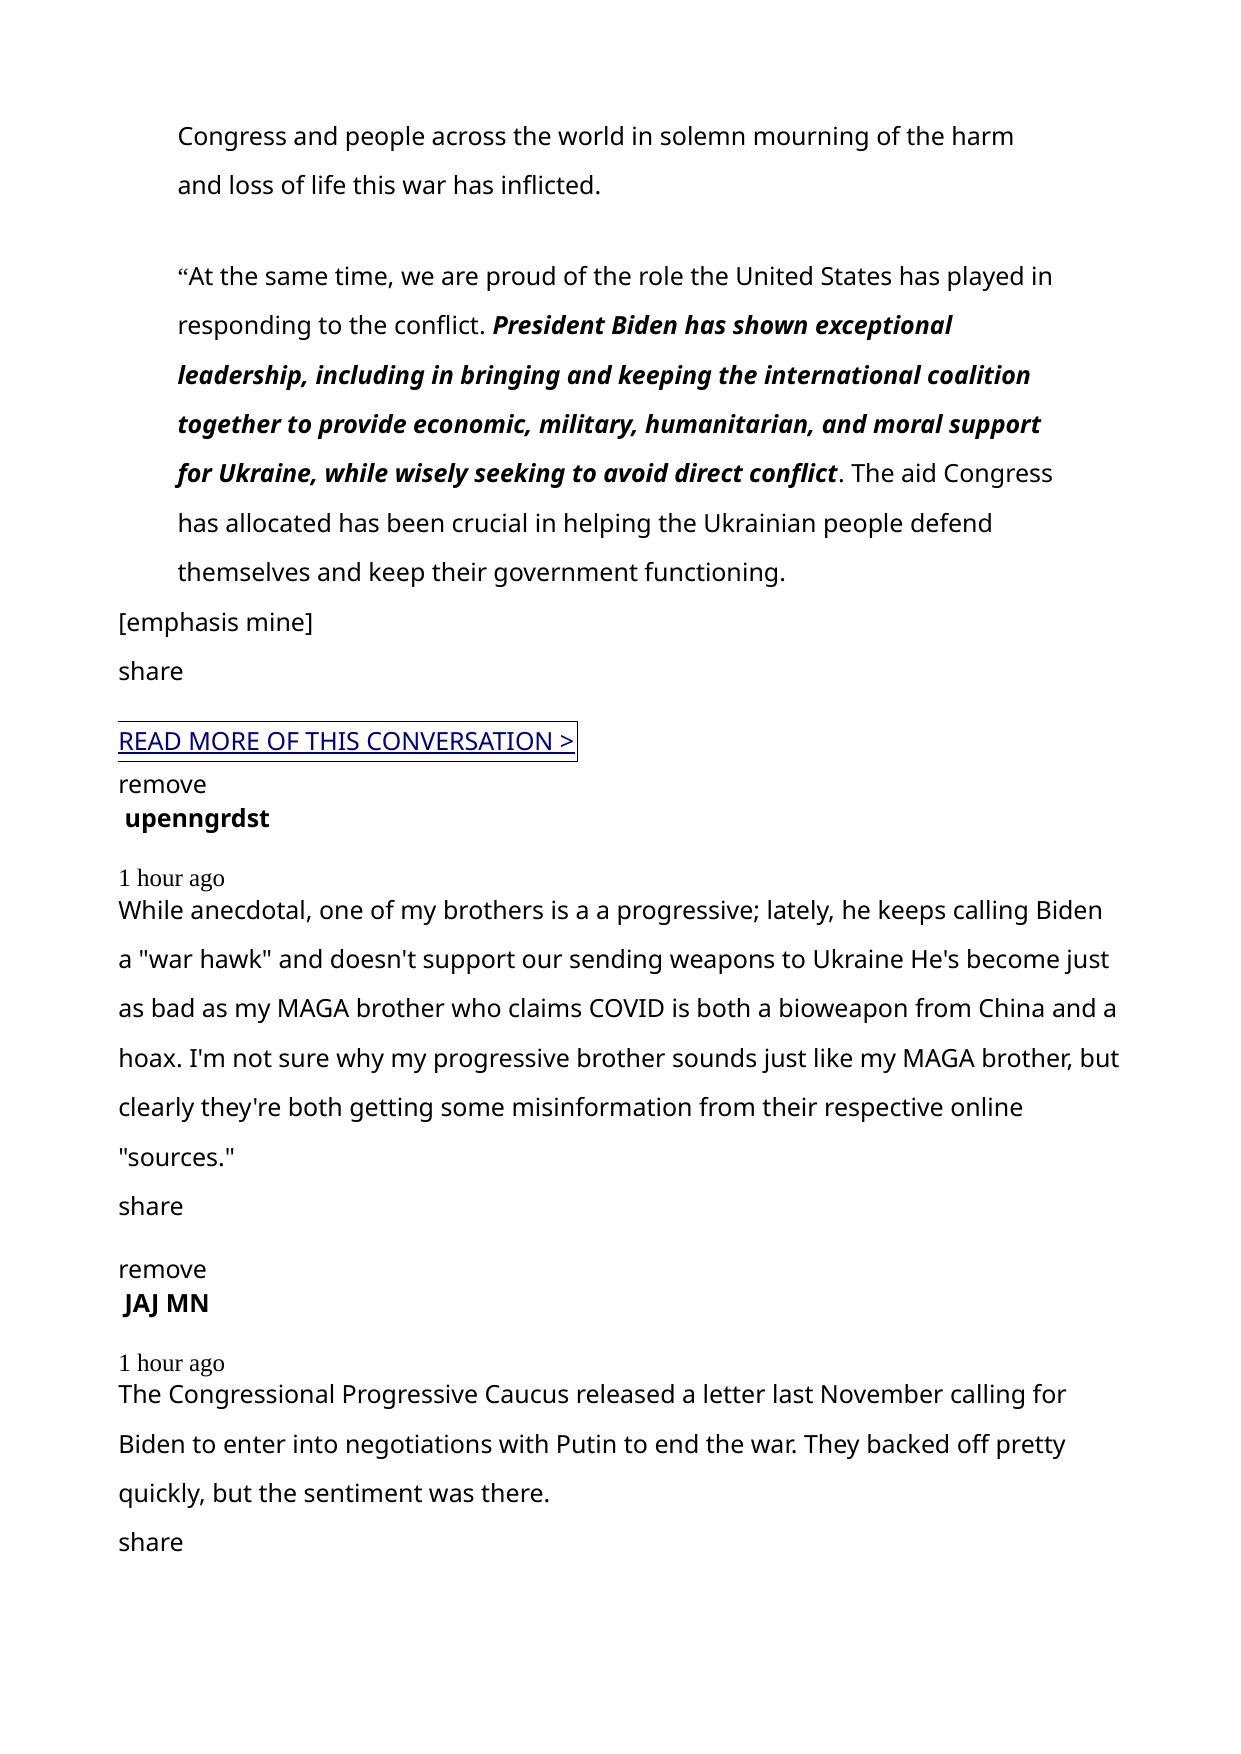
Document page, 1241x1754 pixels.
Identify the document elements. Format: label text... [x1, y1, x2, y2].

text 1 hour ago [118, 1348, 1122, 1377]
text [578, 721, 1122, 761]
text 1 hour ago [118, 863, 1122, 892]
text “At the same time, we are proud of the role the United States has played in responding to the conflict. President Biden has shown exceptional leadership, including in bringing and keeping the international coalition together to provide economic, military, humanitarian, and moral support for Ukraine, while wisely seeking to avoid direct conflict. The aid Congress has allocated has been crucial in helping the Ukrainian people defend themselves and keep their government functioning. [177, 258, 1063, 589]
text share [118, 1525, 1122, 1559]
text remove [118, 767, 1122, 801]
text JAJ MN [124, 1285, 1122, 1319]
text Congress and people across the world in solemn mourning of the harm and loss of life this war has inflicted. [177, 118, 1063, 202]
text [emphasis mine] [118, 604, 1122, 638]
text share [118, 1188, 1122, 1223]
text remove [118, 1251, 1122, 1285]
text The Congressional Progressive Caucus released a letter last November calling for Biden to enter into negotiations with Putin to end the war. They backed off pretty quickly, but the sentiment was there. [118, 1377, 1122, 1510]
text share [118, 653, 1122, 688]
text upenngrdst [124, 801, 1122, 835]
text READ MORE OF THIS CONVERSATION > [118, 722, 577, 761]
text While anecdotal, one of my brothers is a a progressive; lately, he keeps calling Biden a "war hawk" and doesn't support our sending weapons to Ukraine He's become just as bad as my MAGA brother who claims COVID is both a bioweapon from China and a hoax. I'm not sure why my progressive brother sounds just like my MAGA brother, but clearly they're both getting some misinformation from their respective online "sources." [118, 892, 1122, 1173]
